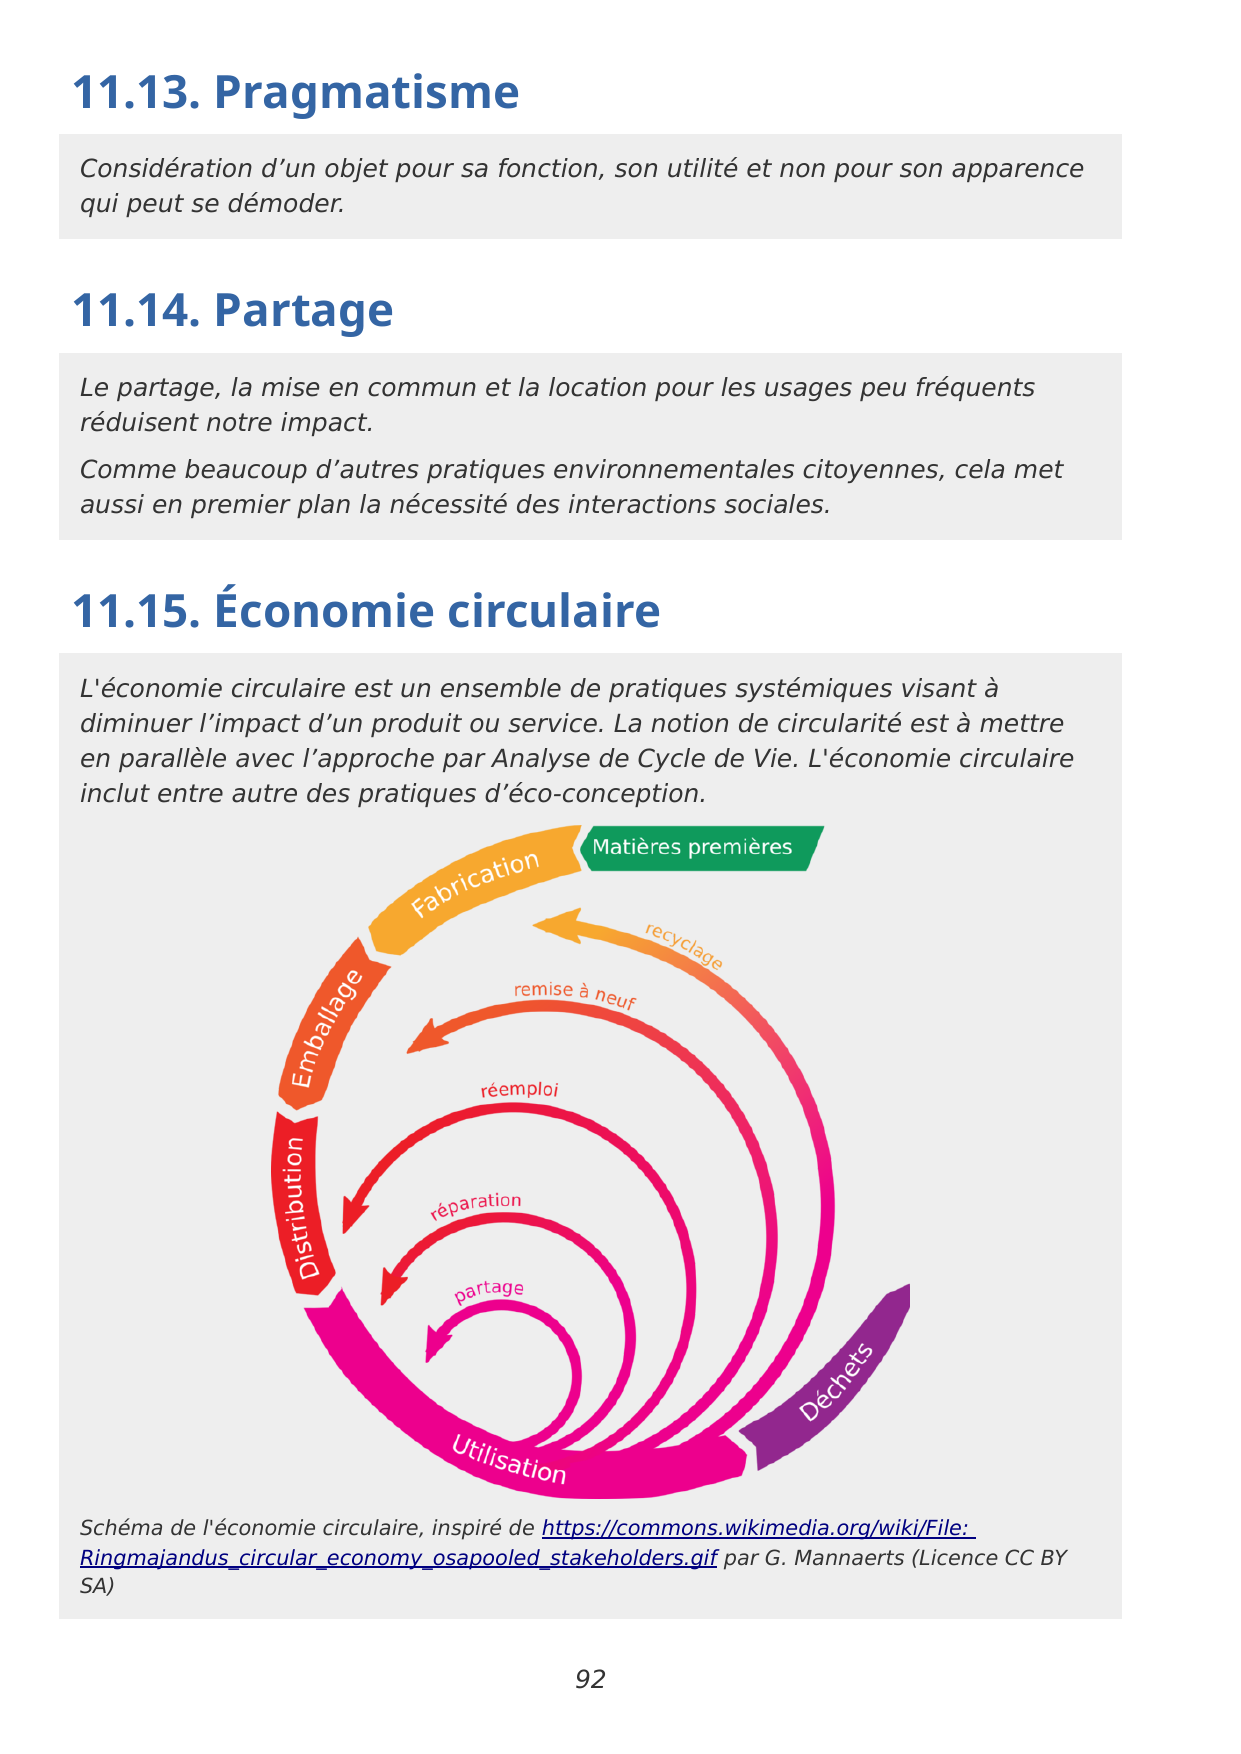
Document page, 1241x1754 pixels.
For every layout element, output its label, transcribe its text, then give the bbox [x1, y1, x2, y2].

picture [271, 825, 910, 1499]
text Le partage, la mise en commun et la location pour les usages peu fréquents réduisent notre impact. [59, 353, 1122, 434]
subtitle Partage [71, 278, 1122, 340]
subtitle Économie circulaire [71, 578, 1122, 641]
text L'économie circulaire est un ensemble de pratiques systémiques visant à diminuer l’impact d’un produit ou service. La notion de circularité est à mettre en parallèle avec l’approche par Analyse de Cycle de Vie. L'économie circulaire inclut entre autre des pratiques d’éco-conception. [59, 653, 1122, 805]
subtitle Pragmatisme [71, 59, 1122, 121]
text Schéma de l'économie circulaire, inspiré de https://commons.wikimedia.org/wiki/File: Ringmajandus_circular_economy_osapooled_stakeholders.gif par G. Mannaerts (Licence CC BY SA) [59, 1496, 1122, 1619]
text Comme beaucoup d’autres pratiques environnementales citoyennes, cela met aussi en premier plan la nécessité des interactions sociales. [59, 434, 1122, 540]
text Considération d’un objet pour sa fonction, son utilité et non pour son apparence qui peut se démoder. [59, 134, 1122, 239]
